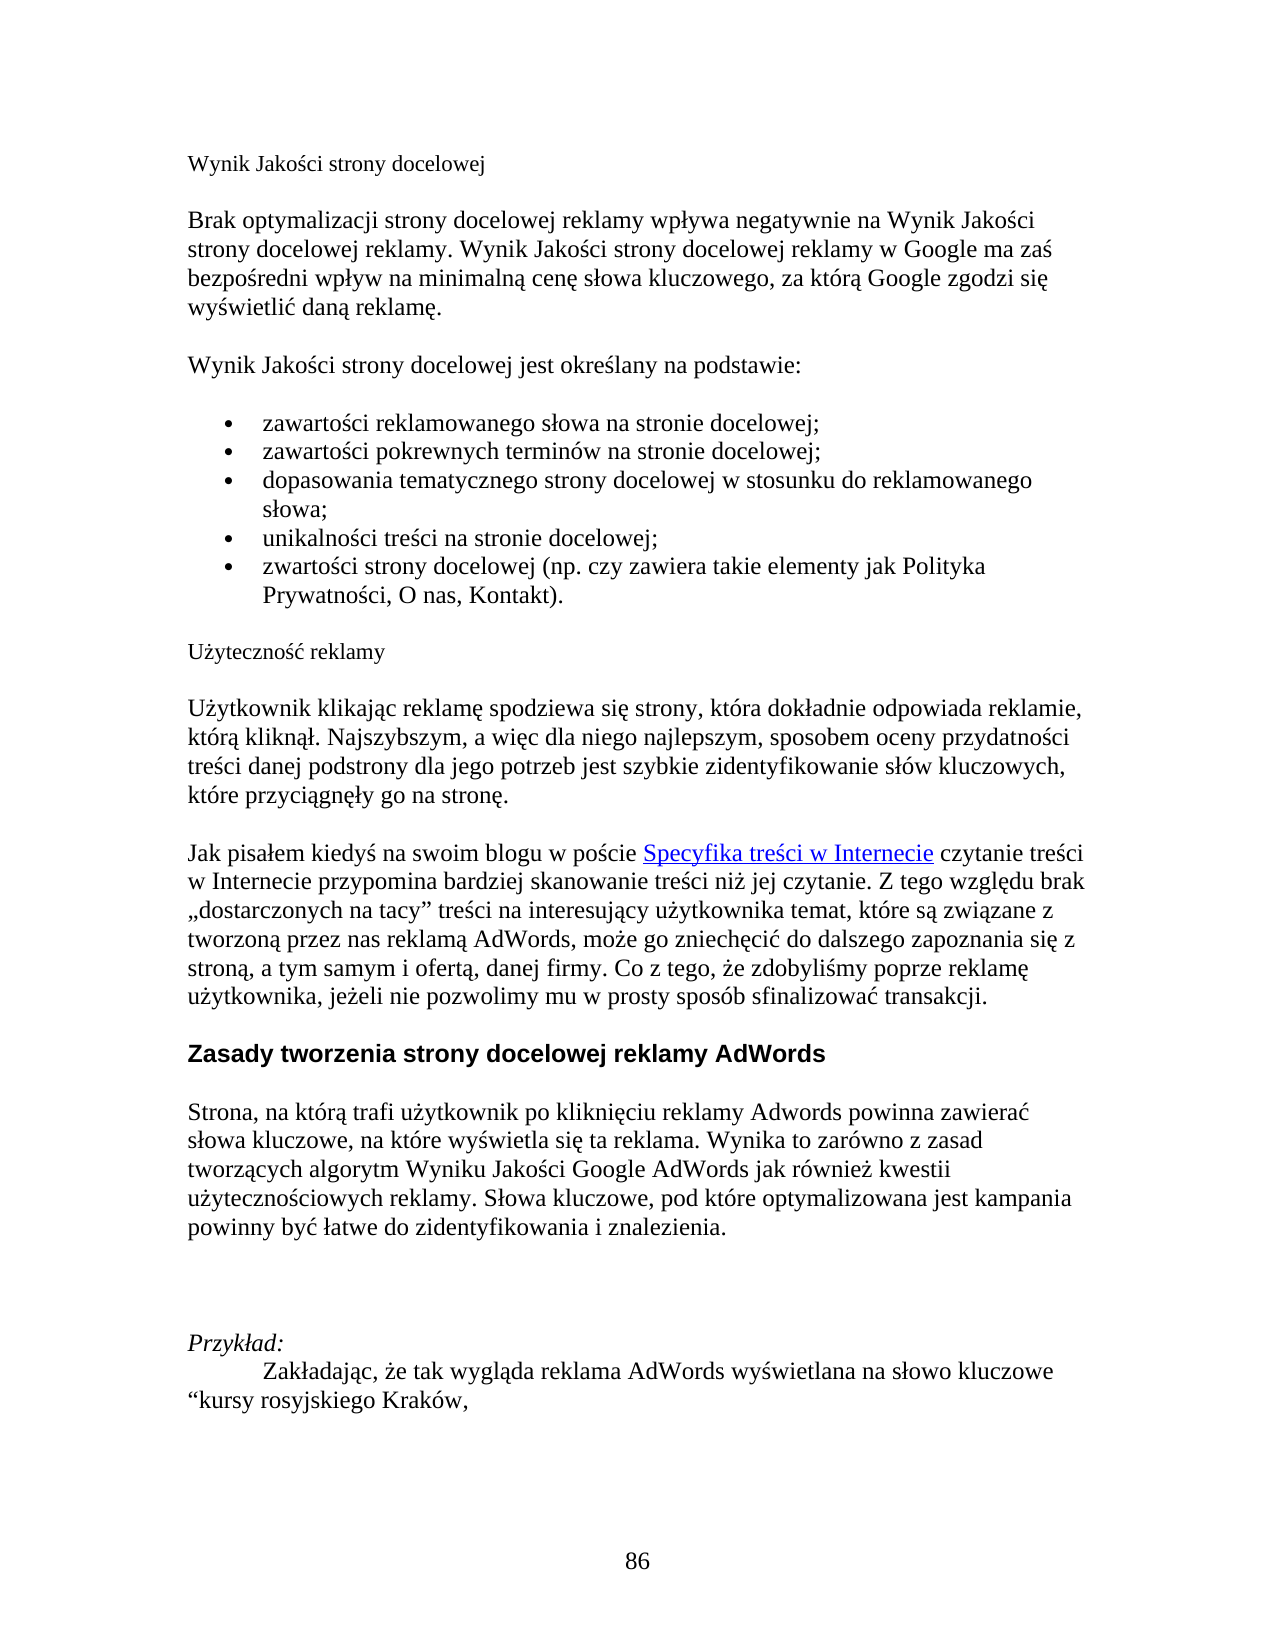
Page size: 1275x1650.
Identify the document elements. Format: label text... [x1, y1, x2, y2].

text Strona, na którą trafi użytkownik po kliknięciu reklamy Adwords powinna zawierać słowa kluczowe, na które wyświetla się ta reklama. Wynika to zarówno z zasad tworzących algorytm Wyniku Jakości Google AdWords jak również kwestii użytecznościowych reklamy. Słowa kluczowe, pod które optymalizowana jest kampania powinny być łatwe do zidentyfikowania i znalezienia. [187, 1097, 1087, 1241]
list zwartości strony docelowej (np. czy zawiera takie elementy jak Polityka Prywatności, O nas, Kontakt). [225, 551, 1087, 609]
subtitle Użyteczność reklamy [187, 638, 1087, 664]
text Zakładając, że tak wygląda reklama AdWords wyświetlana na słowo kluczowe “kursy rosyjskiego Kraków, [187, 1356, 1087, 1414]
list dopasowania tematycznego strony docelowej w stosunku do reklamowanego słowa; [225, 465, 1087, 523]
text Jak pisałem kiedyś na swoim blogu w poście Specyfika treści w Internecie czytanie treści w Internecie przypomina bardziej skanowanie treści niż jej czytanie. Z tego względu brak „dostarczonych na tacy” treści na interesujący użytkownika temat, które są związane z tworzoną przez nas reklamą AdWords, może go zniechęcić do dalszego zapoznania się z stroną, a tym samym i ofertą, danej firmy. Co z tego, że zdobyliśmy poprze reklamę użytkownika, jeżeli nie pozwolimy mu w prosty sposób sfinalizować transakcji. Zasady tworzenia strony docelowej reklamy AdWords [187, 838, 1087, 1068]
text Użytkownik klikając reklamę spodziewa się strony, która dokładnie odpowiada reklamie, którą kliknął. Najszybszym, a więc dla niego najlepszym, sposobem oceny przydatności treści danej podstrony dla jego potrzeb jest szybkie zidentyfikowanie słów kluczowych, które przyciągnęły go na stronę. [187, 693, 1087, 808]
list unikalności treści na stronie docelowej; [225, 523, 1087, 551]
list zawartości pokrewnych terminów na stronie docelowej; [225, 436, 1087, 465]
subtitle Wynik Jakości strony docelowej [187, 150, 1087, 176]
text Przykład: [187, 1328, 1087, 1356]
list zawartości reklamowanego słowa na stronie docelowej; [225, 408, 1087, 436]
text Brak optymalizacji strony docelowej reklamy wpływa negatywnie na Wynik Jakości strony docelowej reklamy. Wynik Jakości strony docelowej reklamy w Google ma zaś bezpośredni wpływ na minimalną cenę słowa kluczowego, za którą Google zgodzi się wyświetlić daną reklamę. [187, 206, 1087, 321]
text Wynik Jakości strony docelowej jest określany na podstawie: [187, 350, 1087, 378]
